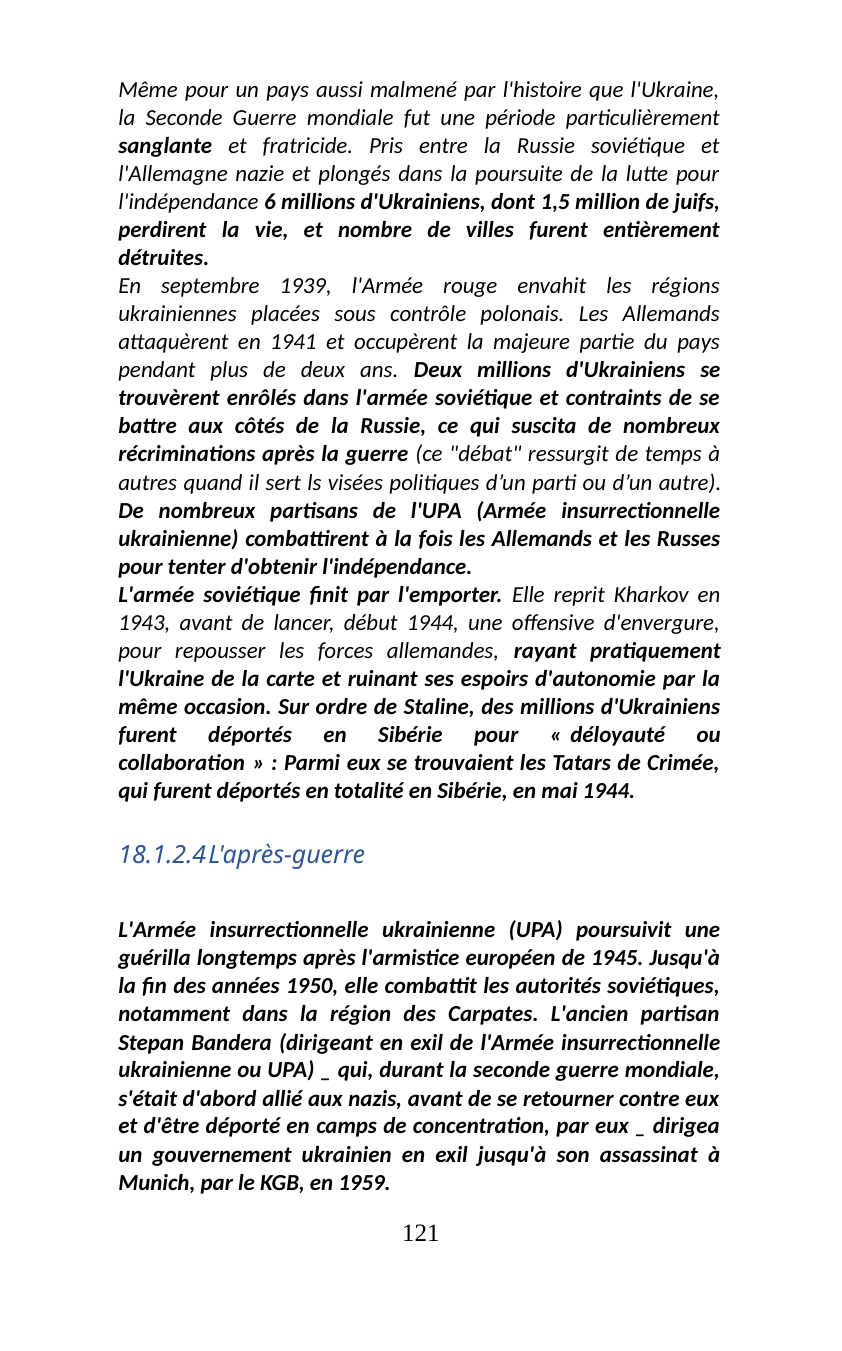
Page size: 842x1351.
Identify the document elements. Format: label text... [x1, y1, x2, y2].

text En septembre 1939, l'Armée rouge envahit les régions ukrainiennes placées sous contrôle polonais. Les Allemands attaquèrent en 1941 et occupèrent la majeure partie du pays pendant plus de deux ans. Deux millions d'Ukrainiens se trouvèrent enrôlés dans l'armée soviétique et contraints de se battre aux côtés de la Russie, ce qui suscita de nombreux récriminations après la guerre (ce "débat" ressurgit de temps à autres quand il sert ls visées politiques d’un parti ou d’un autre). De nombreux partisans de l'UPA (Armée insurrectionnelle ukrainienne) combattirent à la fois les Allemands et les Russes pour tenter d'obtenir l'indépendance. [118, 271, 723, 580]
text L'Armée insurrectionnelle ukrainienne (UPA) poursuivit une guérilla longtemps après l'armistice européen de 1945. Jusqu'à la fin des années 1950, elle combattit les autorités soviétiques, notamment dans la région des Carpates. L'ancien partisan Stepan Bandera (dirigeant en exil de l'Armée insurrectionnelle ukrainienne ou UPA) _ qui, durant la seconde guerre mondiale, s'était d'abord allié aux nazis, avant de se retourner contre eux et d'être déporté en camps de concentration, par eux _ dirigea un gouvernement ukrainien en exil jusqu'à son assassinat à Munich, par le KGB, en 1959. [118, 916, 723, 1196]
text L'armée soviétique finit par l'emporter. Elle reprit Kharkov en 1943, avant de lancer, début 1944, une offensive d'envergure, pour repousser les forces allemandes, rayant pratiquement l'Ukraine de la carte et ruinant ses espoirs d'autonomie par la même occasion. Sur ordre de Staline, des millions d'Ukrainiens furent déportés en Sibérie pour « déloyauté ou collaboration » : Parmi eux se trouvaient les Tatars de Crimée, qui furent déportés en totalité en Sibérie, en mai 1944. [118, 580, 723, 804]
subtitle L'après-guerre [118, 837, 723, 871]
text Même pour un pays aussi malmené par l'histoire que l'Ukraine, la Seconde Guerre mondiale fut une période particulièrement sanglante et fratricide. Pris entre la Russie soviétique et l'Allemagne nazie et plongés dans la poursuite de la lutte pour l'indépendance 6 millions d'Ukrainiens, dont 1,5 million de juifs, perdirent la vie, et nombre de villes furent entièrement détruites. [118, 75, 723, 271]
